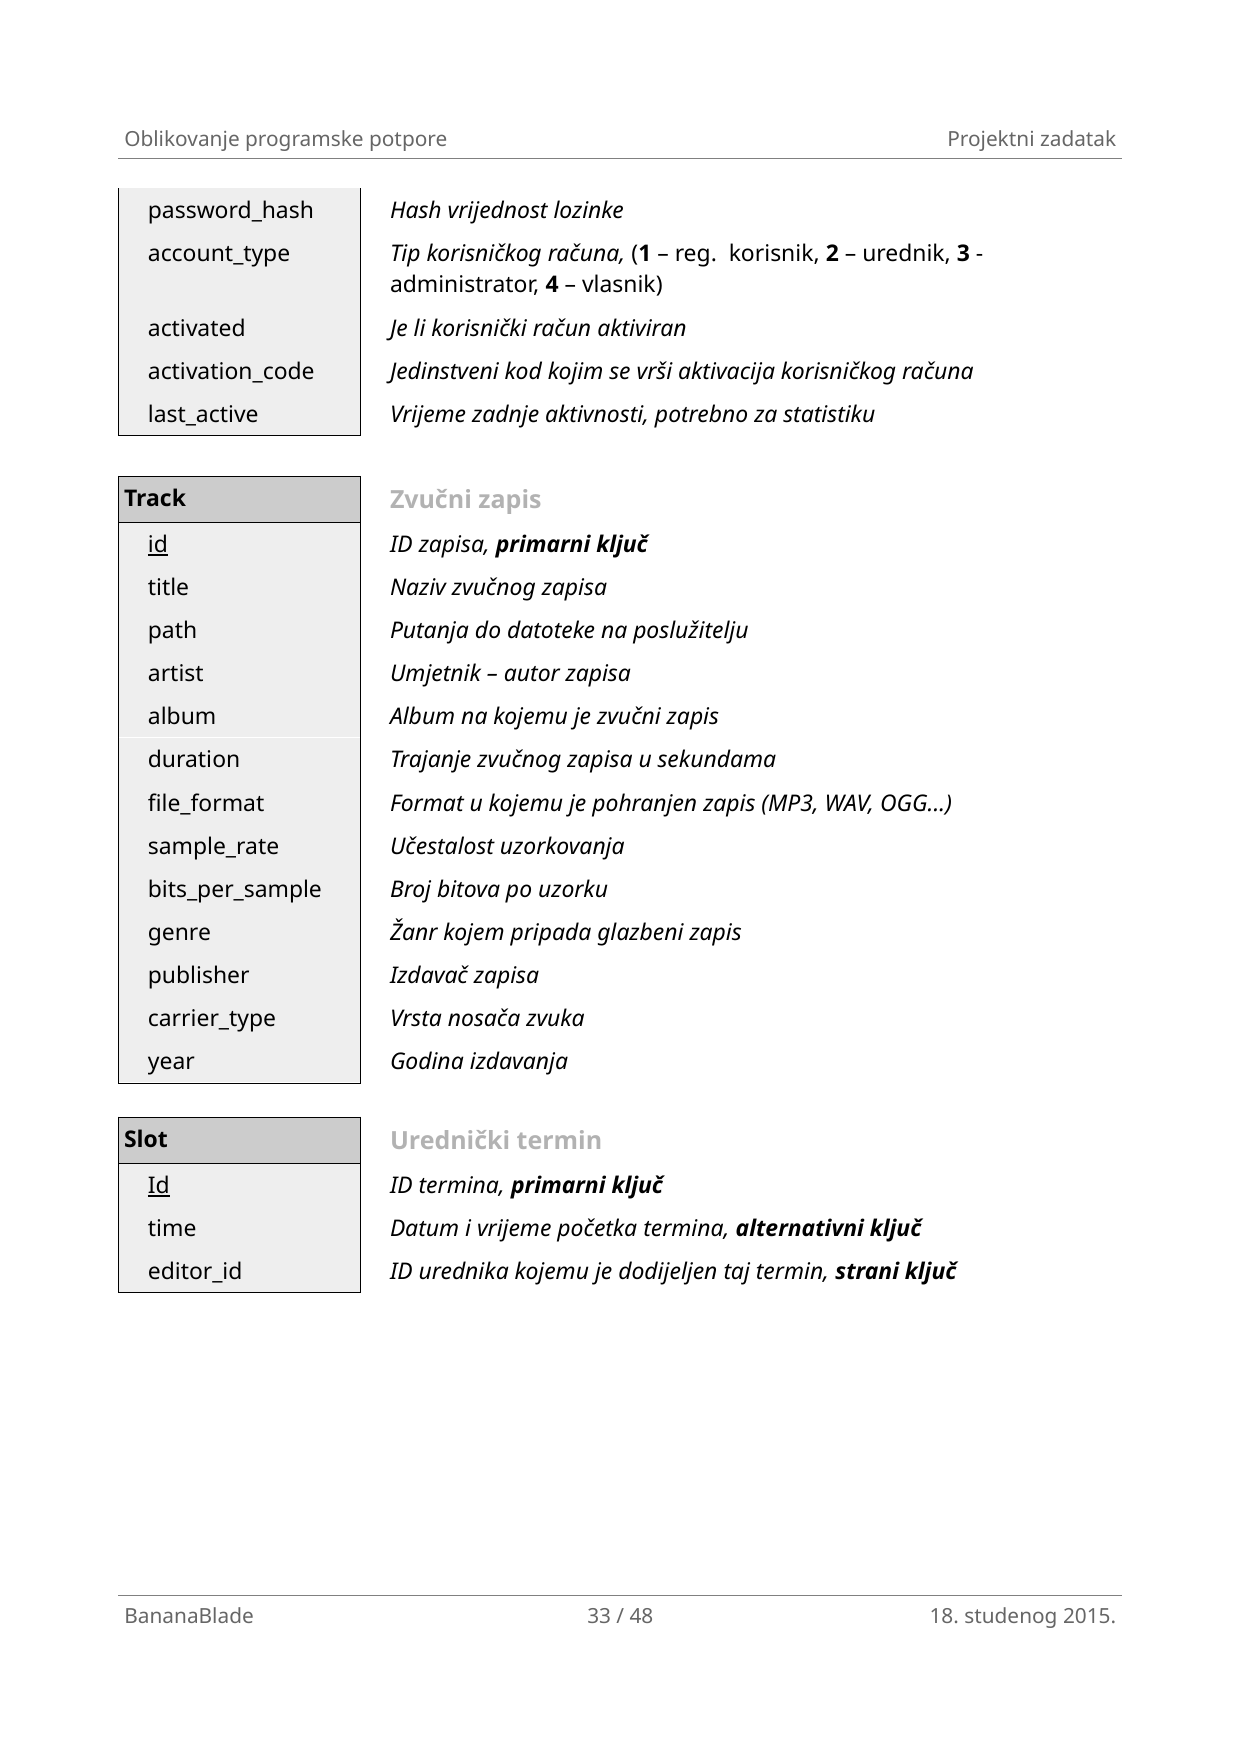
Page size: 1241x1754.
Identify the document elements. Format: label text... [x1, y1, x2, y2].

table_cell activated [119, 306, 360, 349]
table_cell Hash vrijednost lozinke [361, 188, 1123, 231]
table_cell Umjetnik – autor zapisa [361, 651, 1123, 694]
table_cell bits_per_sample [119, 867, 360, 910]
table_cell year [119, 1039, 360, 1082]
table_cell Tip korisničkog računa, (1 – reg. korisnik, 2 – urednik, 3 - administrator, 4 – vlasnik) [361, 231, 1123, 306]
table_cell Putanja do datoteke na poslužitelju [361, 608, 1123, 651]
table_cell duration [119, 738, 360, 781]
table_cell time [119, 1206, 360, 1249]
table_cell publisher [119, 953, 360, 996]
table_cell ID zapisa, primarni ključ [361, 522, 1123, 565]
table_cell id [119, 523, 360, 565]
table_cell album [119, 694, 360, 737]
table_cell Id [119, 1164, 360, 1206]
table_cell editor_id [119, 1249, 360, 1292]
table_cell ID urednika kojemu je dodijeljen taj termin, strani ključ [361, 1249, 1123, 1292]
table_cell Format u kojemu je pohranjen zapis (MP3, WAV, OGG...) [361, 781, 1123, 824]
table_header Urednički termin [361, 1117, 1123, 1163]
table_cell Jedinstveni kod kojim se vrši aktivacija korisničkog računa [361, 349, 1123, 392]
table_cell Vrsta nosača zvuka [361, 996, 1123, 1039]
table_cell Godina izdavanja [361, 1039, 1123, 1082]
table_cell Vrijeme zadnje aktivnosti, potrebno za statistiku [361, 392, 1123, 435]
table_cell artist [119, 651, 360, 694]
table_cell path [119, 608, 360, 651]
table_cell Album na kojemu je zvučni zapis [361, 694, 1123, 737]
table_header Slot [119, 1118, 360, 1163]
table_cell Broj bitova po uzorku [361, 867, 1123, 910]
table_cell activation_code [119, 349, 360, 392]
table_cell ID termina, primarni ključ [361, 1163, 1123, 1206]
table_cell sample_rate [119, 824, 360, 867]
table_cell Naziv zvučnog zapisa [361, 565, 1123, 608]
table_cell Datum i vrijeme početka termina, alternativni ključ [361, 1206, 1123, 1249]
table_cell title [119, 565, 360, 608]
table_cell file_format [119, 781, 360, 824]
table_cell last_active [119, 392, 360, 435]
table_cell Izdavač zapisa [361, 953, 1123, 996]
table_cell Žanr kojem pripada glazbeni zapis [361, 910, 1123, 953]
table_cell account_type [119, 231, 360, 306]
table_cell Učestalost uzorkovanja [361, 824, 1123, 867]
table_cell carrier_type [119, 996, 360, 1039]
table_header Zvučni zapis [361, 476, 1123, 522]
table_header Track [119, 477, 360, 522]
table_cell Je li korisnički račun aktiviran [361, 306, 1123, 349]
table_cell genre [119, 910, 360, 953]
table_cell Trajanje zvučnog zapisa u sekundama [361, 738, 1123, 781]
table_cell password_hash [119, 188, 360, 231]
